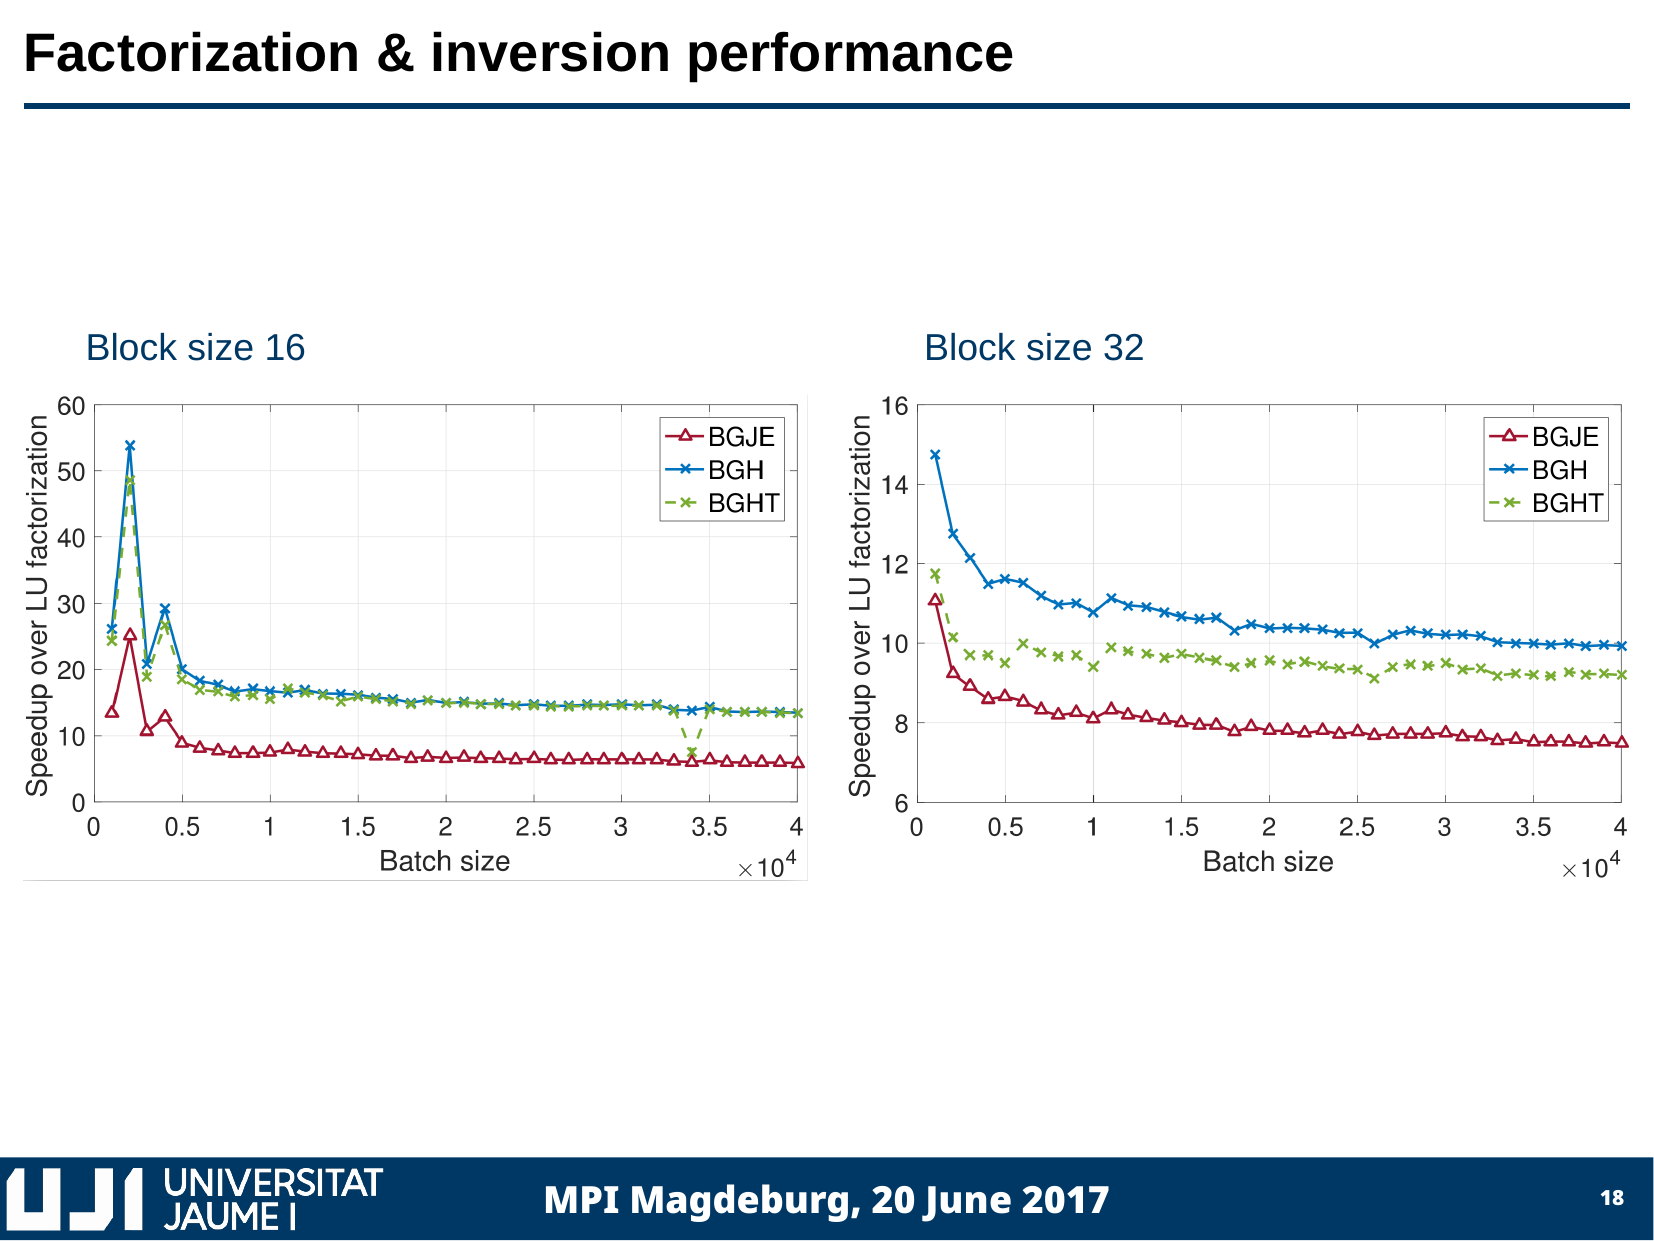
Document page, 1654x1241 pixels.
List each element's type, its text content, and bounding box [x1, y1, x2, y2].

title Factorization & inversion performance [23, 0, 1630, 107]
picture [0, 1158, 390, 1241]
text_box Block size 32 [909, 318, 1182, 376]
text_box Block size 16 [70, 318, 343, 376]
picture [846, 394, 1631, 881]
picture [23, 394, 808, 881]
